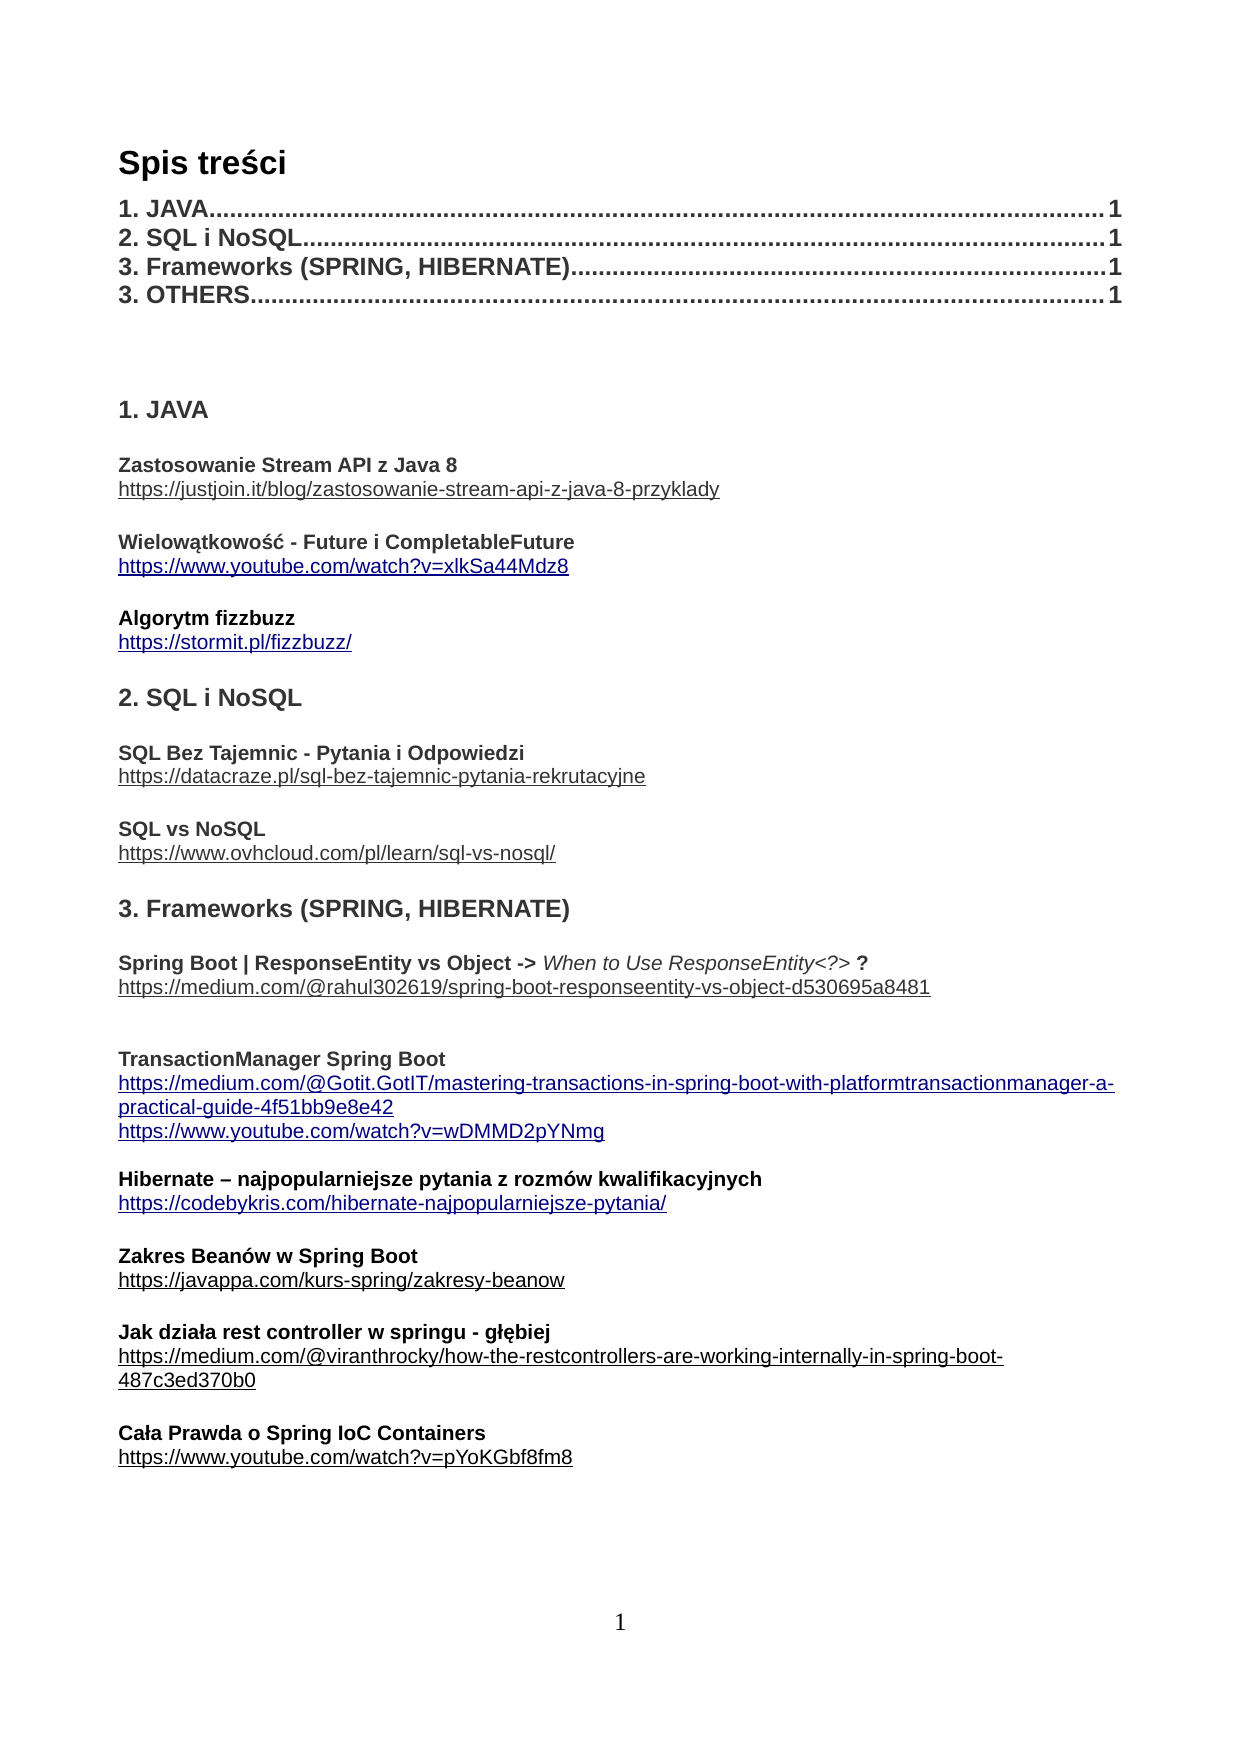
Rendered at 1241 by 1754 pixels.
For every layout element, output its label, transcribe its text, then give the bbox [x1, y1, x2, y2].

text Jak działa rest controller w springu - głębiej [118, 1320, 1122, 1344]
subtitle 1. JAVA 1 [118, 194, 1122, 223]
text Spring Boot | ResponseEntity vs Object -> When to Use ResponseEntity<?> ? https://medium.com/@rahul302619/spring-boot-responseentity-vs-object-d530695a8481 TransactionManager Spring Boot https://medium.com/@Gotit.GotIT/mastering-transactions-in-spring-boot-with-platformtransactionmanager-a-practical-guide-4f51bb9e8e42 https://www.youtube.com/watch?v=wDMMD2pYNmg [118, 951, 1122, 1143]
subtitle 1. JAVA [118, 395, 1122, 453]
subtitle 2. SQL i NoSQL 1 [118, 223, 1122, 252]
text Hibernate – najpopularniejsze pytania z rozmów kwalifikacyjnych [118, 1143, 1122, 1191]
subtitle 2. SQL i NoSQL [118, 683, 1122, 712]
text Zakres Beanów w Spring Boot [118, 1243, 1122, 1267]
text https://medium.com/@viranthrocky/how-the-restcontrollers-are-working-internally-in-spring-boot-487c3ed370b0 [118, 1344, 1122, 1392]
subtitle 3. OTHERS 1 [118, 280, 1122, 309]
subtitle Spis treści [118, 143, 1122, 182]
text https://javappa.com/kurs-spring/zakresy-beanow [118, 1267, 1122, 1291]
text SQL Bez Tajemnic - Pytania i Odpowiedzi [118, 712, 1122, 764]
text Zastosowanie Stream API z Java 8 https://justjoin.it/blog/zastosowanie-stream-api-z-java-8-przyklady [118, 453, 1122, 501]
text https://www.ovhcloud.com/pl/learn/sql-vs-nosql/ [118, 841, 1122, 865]
text https://codebykris.com/hibernate-najpopularniejsze-pytania/ [118, 1191, 1122, 1215]
text SQL vs NoSQL [118, 817, 1122, 841]
text Algorytm fizzbuzz https://stormit.pl/fizzbuzz/ [118, 606, 1122, 654]
text Wielowątkowość - Future i CompletableFuture https://www.youtube.com/watch?v=xlkSa44Mdz8 [118, 529, 1122, 577]
text Cała Prawda o Spring IoC Containers [118, 1421, 1122, 1445]
text https://www.youtube.com/watch?v=pYoKGbf8fm8 [118, 1445, 1122, 1469]
text https://datacraze.pl/sql-bez-tajemnic-pytania-rekrutacyjne [118, 764, 1122, 788]
subtitle 3. Frameworks (SPRING, HIBERNATE) [118, 894, 1122, 951]
subtitle 3. Frameworks (SPRING, HIBERNATE) 1 [118, 252, 1122, 280]
